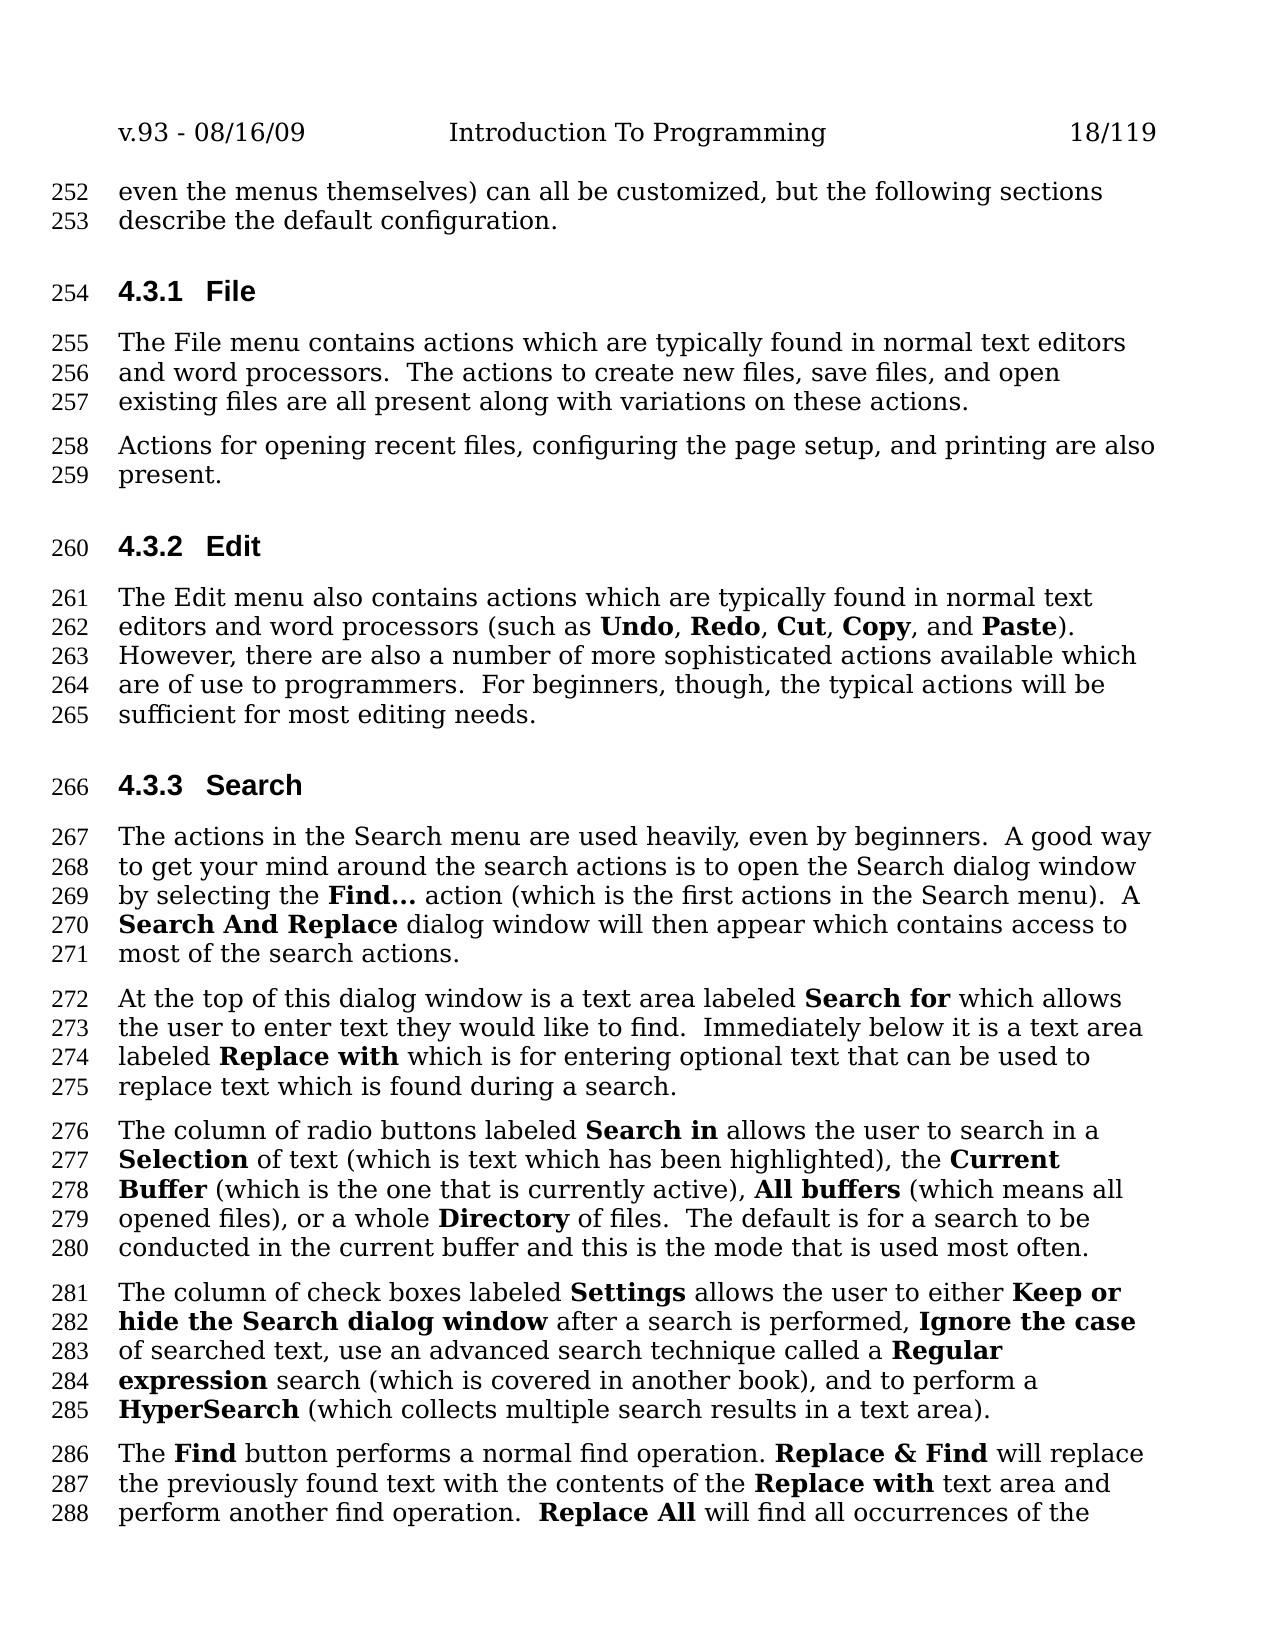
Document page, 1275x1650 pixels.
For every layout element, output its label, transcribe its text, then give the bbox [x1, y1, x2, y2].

subtitle Search [118, 768, 1157, 802]
text Actions for opening recent files, configuring the page setup, and printing are also present. [118, 431, 1157, 489]
text The actions in the Search menu are used heavily, even by beginners. A good way to get your mind around the search actions is to open the Search dialog window by selecting the Find... action (which is the first actions in the Search menu). A Search And Replace dialog window will then appear which contains access to most of the search actions. [118, 823, 1157, 969]
text The column of check boxes labeled Settings allows the user to either Keep or hide the Search dialog window after a search is performed, Ignore the case of searched text, use an advanced search technique called a Regular expression search (which is covered in another book), and to perform a HyperSearch (which collects multiple search results in a text area). [118, 1278, 1157, 1424]
text The Edit menu also contains actions which are typically found in normal text editors and word processors (such as Undo, Redo, Cut, Copy, and Paste). However, there are also a number of more sophisticated actions available which are of use to programmers. For beginners, though, the typical actions will be sufficient for most editing needs. [118, 583, 1157, 729]
text even the menus themselves) can all be customized, but the following sections describe the default configuration. [118, 177, 1157, 235]
text The column of radio buttons labeled Search in allows the user to search in a Selection of text (which is text which has been highlighted), the Current Buffer (which is the one that is currently active), All buffers (which means all opened files), or a whole Directory of files. The default is for a search to be conducted in the current buffer and this is the mode that is used most often. [118, 1116, 1157, 1263]
subtitle File [118, 274, 1157, 308]
text At the top of this dialog window is a text area labeled Search for which allows the user to enter text they would like to find. Immediately below it is a text area labeled Replace with which is for entering optional text that can be used to replace text which is found during a search. [118, 984, 1157, 1101]
text The Find button performs a normal find operation. Replace & Find will replace the previously found text with the contents of the Replace with text area and perform another find operation. Replace All will find all occurrences of the [118, 1439, 1157, 1528]
text The File menu contains actions which are typically found in normal text editors and word processors. The actions to create new files, save files, and open existing files are all present along with variations on these actions. [118, 329, 1157, 416]
subtitle Edit [118, 528, 1157, 562]
